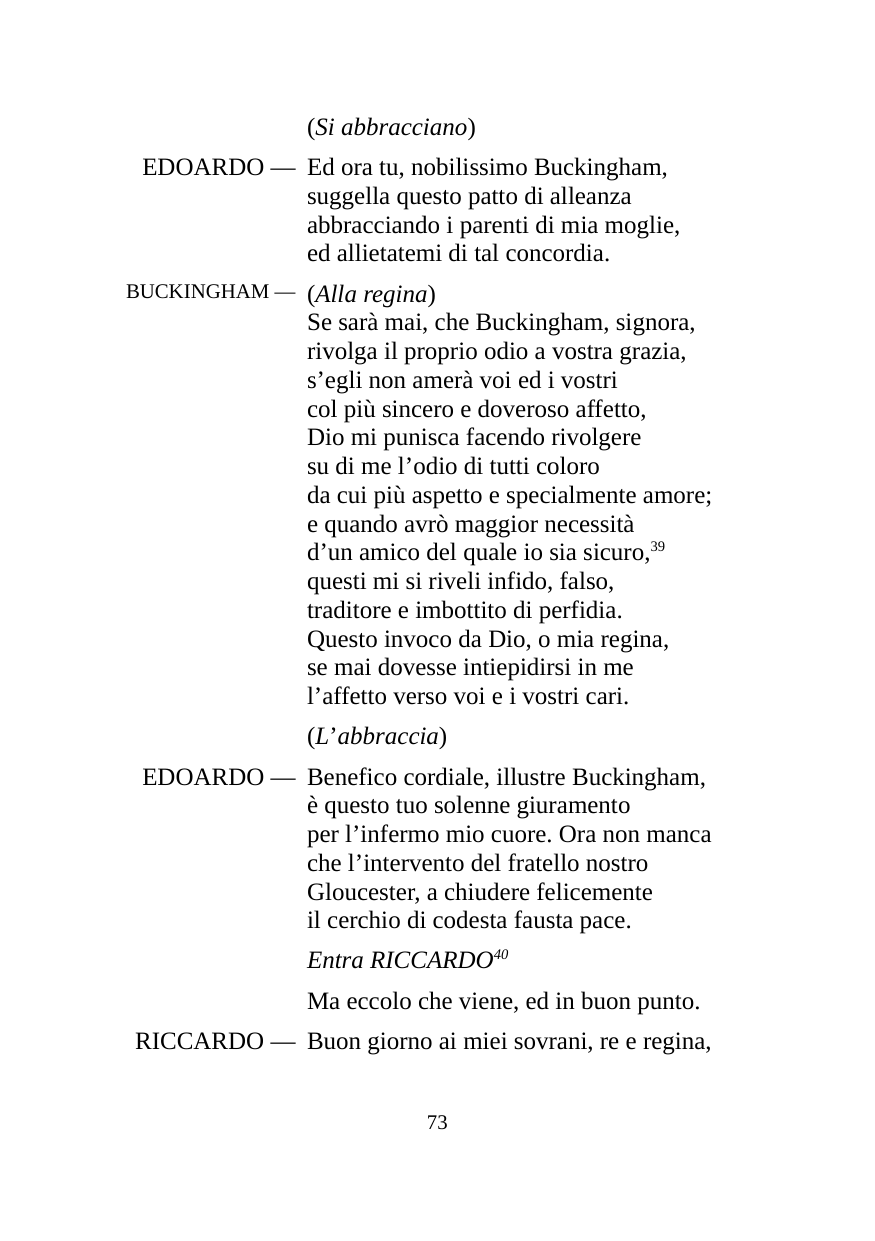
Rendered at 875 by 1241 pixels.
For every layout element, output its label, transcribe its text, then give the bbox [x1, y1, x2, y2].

table_cell Ma eccolo che viene, ed in buon punto. [301, 980, 768, 1020]
table_cell [106, 716, 301, 756]
table_cell [106, 980, 301, 1020]
table_cell Ed ora tu, nobilissimo Buckingham, suggella questo patto di alleanza abbracciando i parenti di mia moglie, ed allietatemi di tal concordia. [301, 146, 768, 273]
table_cell (Alla regina) Se sarà mai, che Buckingham, signora, rivolga il proprio odio a vostra grazia, s’egli non amerà voi ed i vostri col più sincero e doveroso affetto, Dio mi punisca facendo rivolgere su di me l’odio di tutti coloro da cui più aspetto e specialmente amore; e quando avrò maggior necessità d’un amico del quale io sia sicuro, questi mi si riveli infido, falso, traditore e imbottito di perfidia. Questo invoco da Dio, o mia regina, se mai dovesse intiepidirsi in me l’affetto verso voi e i vostri cari. [301, 273, 768, 716]
table_cell RICCARDO — [106, 1020, 301, 1060]
table_cell Buon giorno ai miei sovrani, re e regina, [301, 1020, 768, 1060]
table_cell EDOARDO — [106, 146, 301, 273]
table_cell (L’abbraccia) [301, 716, 768, 756]
table_cell Benefico cordiale, illustre Buckingham, è questo tuo solenne giuramento per l’infermo mio cuore. Ora non manca che l’intervento del fratello nostro Gloucester, a chiudere felicemente il cerchio di codesta fausta pace. [301, 756, 768, 940]
table_cell (Si abbracciano) [301, 106, 768, 146]
table_cell BUCKINGHAM — [106, 273, 301, 716]
table_cell EDOARDO — [106, 756, 301, 940]
table_cell [106, 106, 301, 146]
table_cell Entra RICCARDO [301, 940, 768, 980]
table_cell [106, 940, 301, 980]
